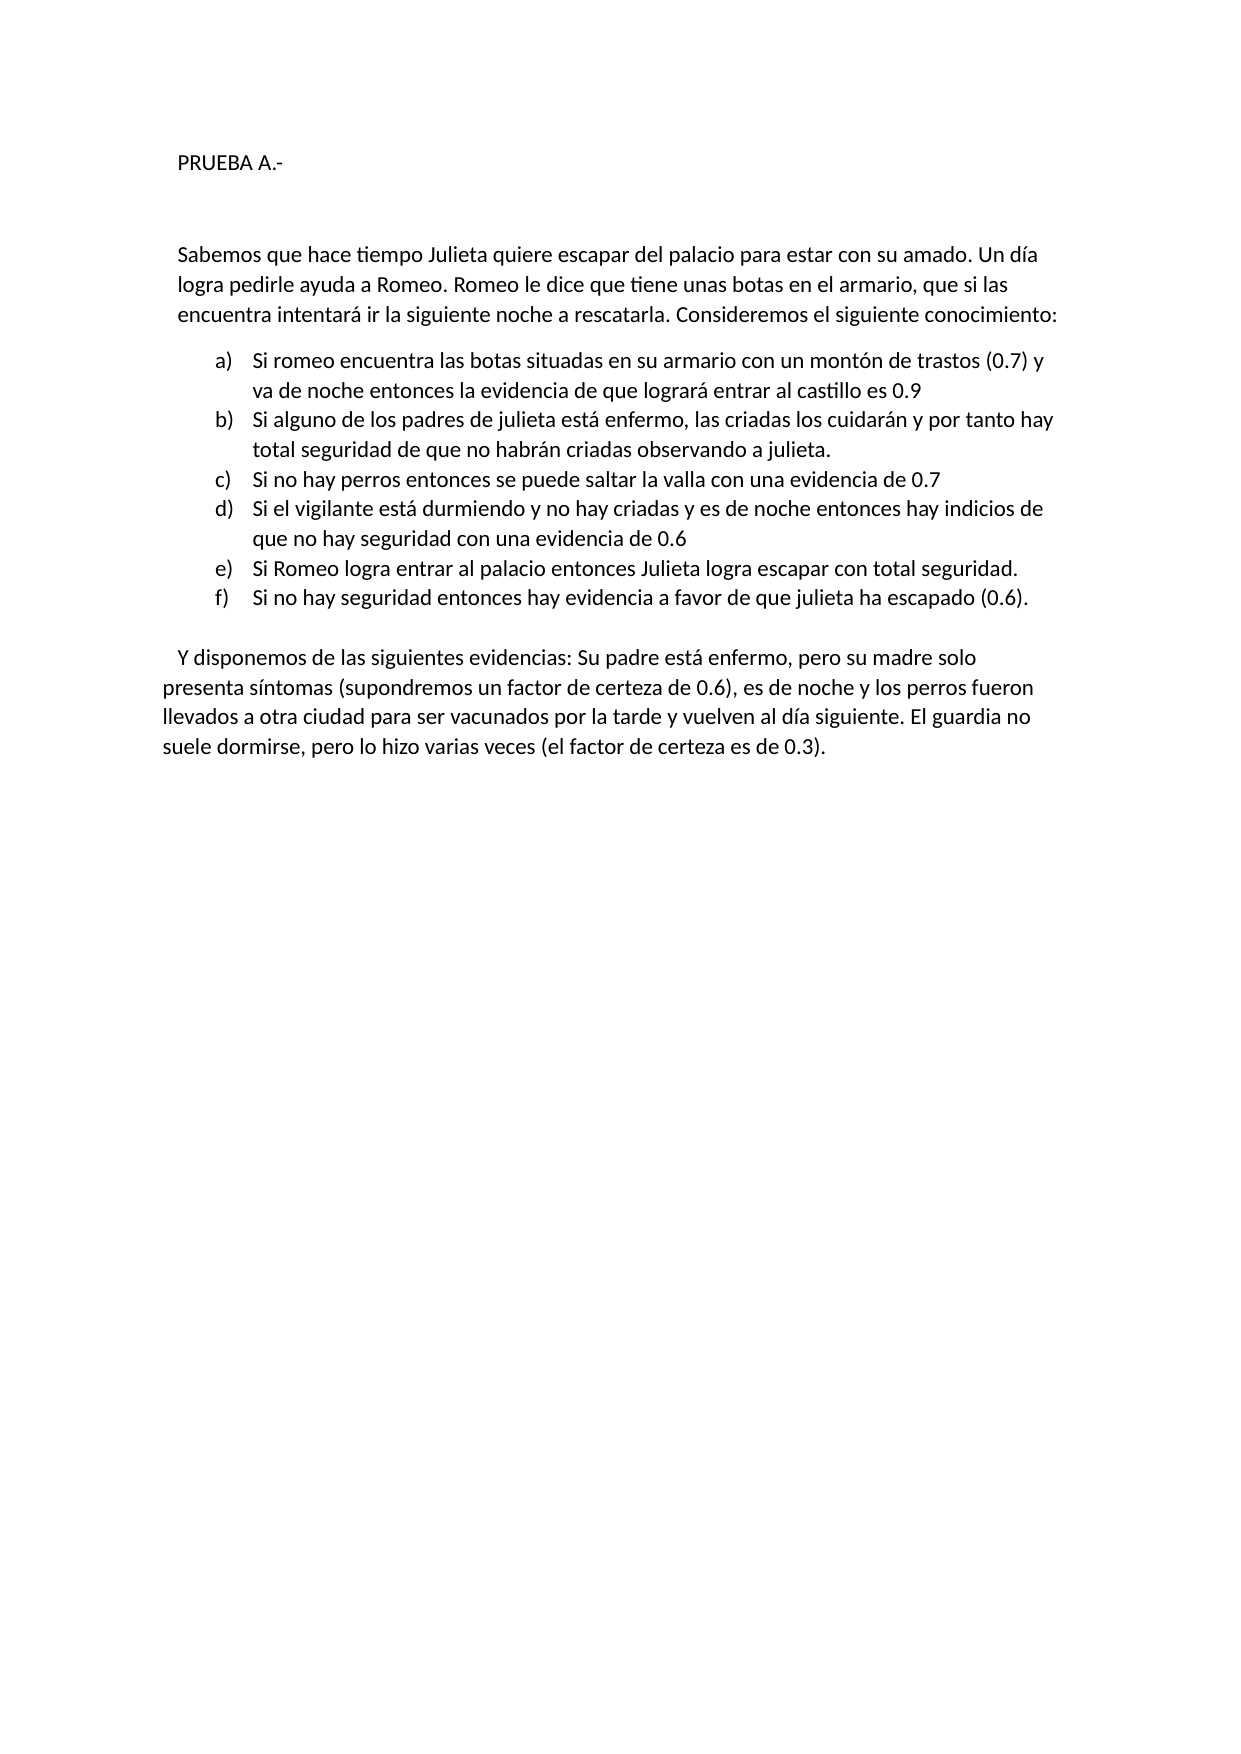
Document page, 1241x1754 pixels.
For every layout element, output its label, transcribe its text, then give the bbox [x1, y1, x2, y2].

list Si no hay perros entonces se puede saltar la valla con una evidencia de 0.7 [215, 465, 1063, 493]
list Si no hay seguridad entonces hay evidencia a favor de que julieta ha escapado (0.6). [215, 583, 1063, 612]
list Si Romeo logra entrar al palacio entonces Julieta logra escapar con total seguridad. [215, 554, 1063, 582]
list Y disponemos de las siguientes evidencias: Su padre está enfermo, pero su madre solo presenta síntomas (supondremos un factor de certeza de 0.6), es de noche y los perros fueron llevados a otra ciudad para ser vacunados por la tarde y vuelven al día siguiente. El guardia no suele dormirse, pero lo hizo varias veces (el factor de certeza es de 0.3). [162, 643, 1063, 760]
list Si romeo encuentra las botas situadas en su armario con un montón de trastos (0.7) y va de noche entonces la evidencia de que logrará entrar al castillo es 0.9 [215, 346, 1063, 404]
list Si el vigilante está durmiendo y no hay criadas y es de noche entonces hay indicios de que no hay seguridad con una evidencia de 0.6 [215, 494, 1063, 552]
list Si alguno de los padres de julieta está enfermo, las criadas los cuidarán y por tanto hay total seguridad de que no habrán criadas observando a julieta. [215, 405, 1063, 463]
text PRUEBA A.- [177, 148, 1063, 176]
text Sabemos que hace tiempo Julieta quiere escapar del palacio para estar con su amado. Un día logra pedirle ayuda a Romeo. Romeo le dice que tiene unas botas en el armario, que si las encuentra intentará ir la siguiente noche a rescatarla. Consideremos el siguiente conocimiento: [177, 240, 1063, 328]
